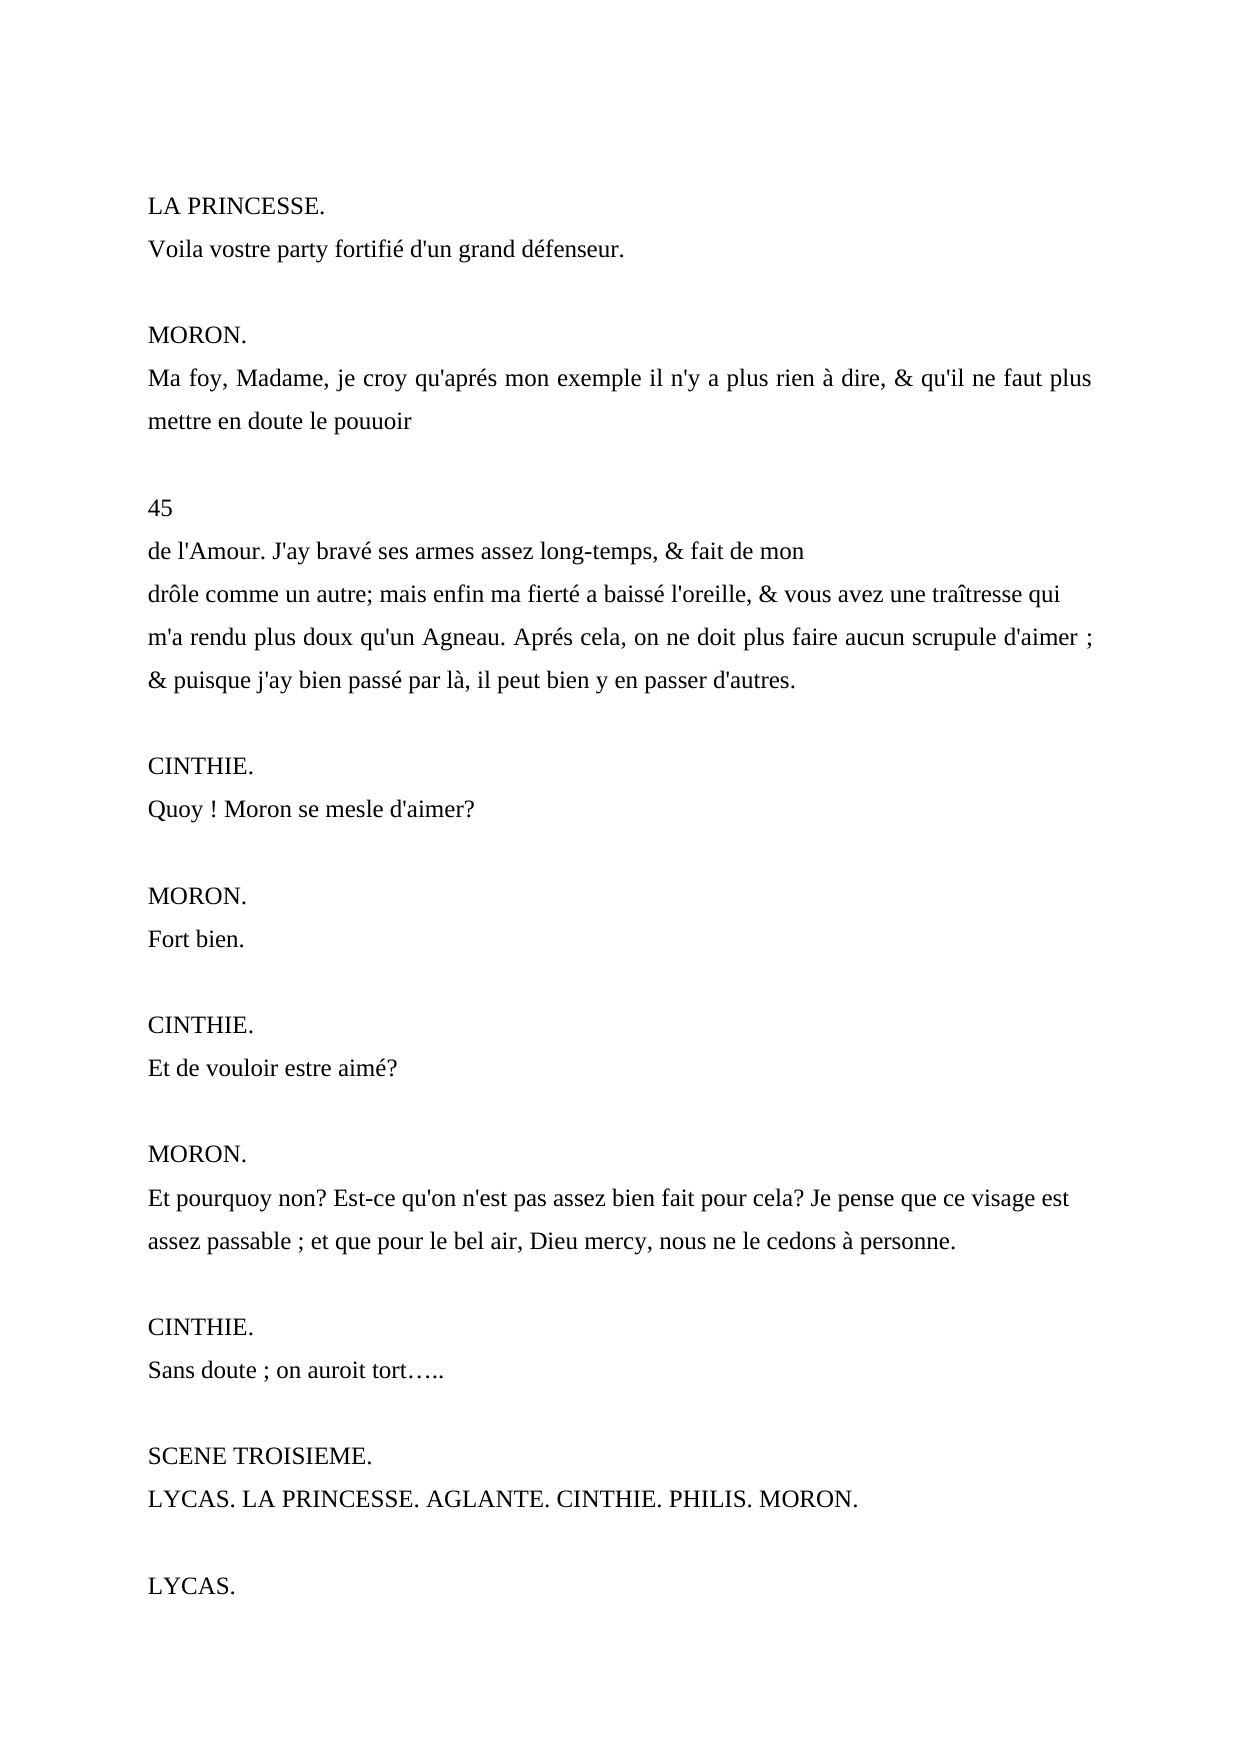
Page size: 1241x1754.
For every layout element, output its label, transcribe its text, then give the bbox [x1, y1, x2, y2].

text 45 [148, 493, 1093, 521]
text Et pourquoy non? Est-ce qu'on n'est pas assez bien fait pour cela? Je pense que ce visage est [148, 1183, 1093, 1211]
text Sans doute ; on auroit tort….. [148, 1355, 1093, 1384]
text MORON. [148, 320, 1093, 349]
text MORON. [148, 881, 1093, 909]
text Fort bien. [148, 924, 1093, 953]
text Ma foy, Madame, je croy qu'aprés mon exemple il n'y a plus rien à dire, & qu'il ne faut plus mettre en doute le pouuoir [148, 363, 1093, 435]
text assez passable ; et que pour le bel air, Dieu mercy, nous ne le cedons à personne. [148, 1226, 1093, 1254]
text Et de vouloir estre aimé? [148, 1053, 1093, 1082]
text LYCAS. [148, 1571, 1093, 1599]
text CINTHIE. [148, 751, 1093, 780]
text CINTHIE. [148, 1312, 1093, 1341]
text LYCAS. LA PRINCESSE. AGLANTE. CINTHIE. PHILIS. MORON. [148, 1484, 1093, 1513]
text CINTHIE. [148, 1010, 1093, 1039]
text de l'Amour. J'ay bravé ses armes assez long-temps, & fait de mon [148, 536, 1093, 564]
text SCENE TROISIEME. [148, 1441, 1093, 1470]
text m'a rendu plus doux qu'un Agneau. Aprés cela, on ne doit plus faire aucun scrupule d'aimer ; & puisque j'ay bien passé par là, il peut bien y en passer d'autres. [148, 622, 1093, 694]
text MORON. [148, 1139, 1093, 1168]
text Voila vostre party fortifié d'un grand défenseur. [148, 234, 1093, 263]
text LA PRINCESSE. [148, 191, 1093, 219]
text Quoy ! Moron se mesle d'aimer? [148, 794, 1093, 823]
text drôle comme un autre; mais enfin ma fierté a baissé l'oreille, & vous avez une traîtresse qui [148, 579, 1093, 608]
